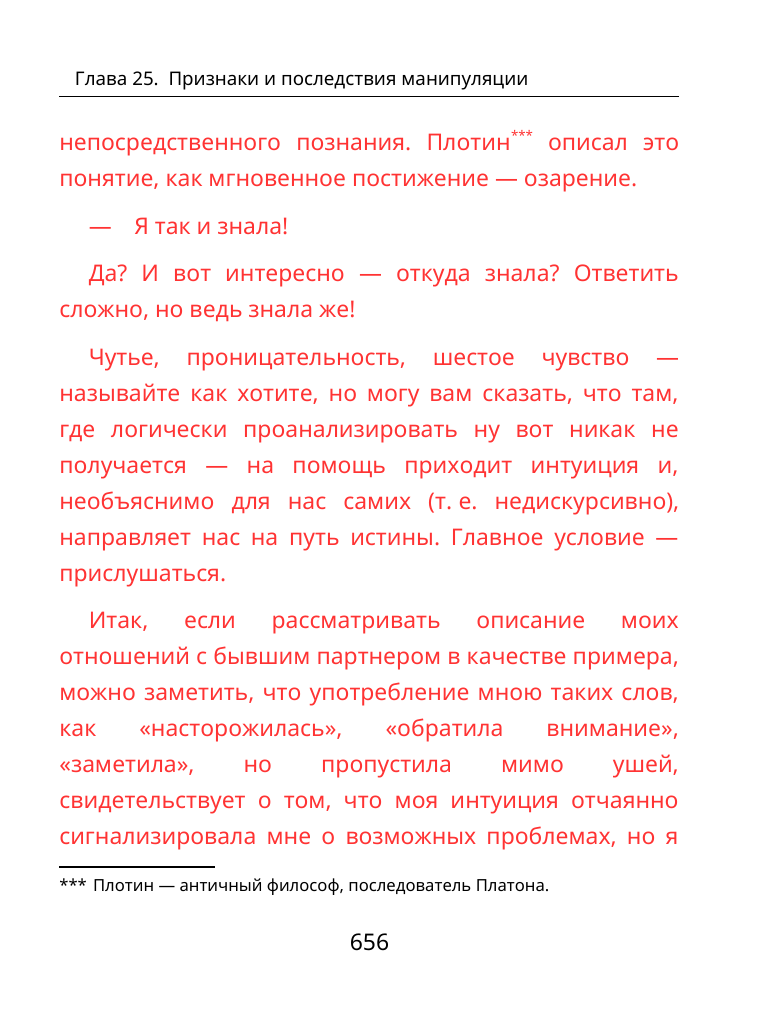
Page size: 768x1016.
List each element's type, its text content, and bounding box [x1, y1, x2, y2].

text Да? И вот интересно — откуда знала? Ответить сложно, но ведь знала же! [59, 257, 679, 324]
text Плотин — античный философ, последователь Платона. [59, 873, 679, 896]
text непосредственного познания. Плотин описал это понятие, как мгновенное постижение — озарение. [59, 126, 679, 193]
text Чутье, проницательность, шестое чувство — называйте как хотите, но могу вам сказать, что там, где логически проанализировать ну вот никак не получается — на помощь приходит интуиция и, необъяснимо для нас самих (т. е. недискурсивно), направляет нас на путь истины. Главное условие — прислушаться. [59, 341, 679, 588]
list Я так и знала! [59, 210, 679, 241]
text Итак, если рассматривать описание моих отношений с бывшим партнером в качестве примера, можно заметить, что употребление мною таких слов, как «насторожилась», «обратила внимание», «заметила», но пропустила мимо ушей, свидетельствует о том, что моя интуиция отчаянно сигнализировала мне о возможных проблемах, но я [59, 604, 679, 851]
